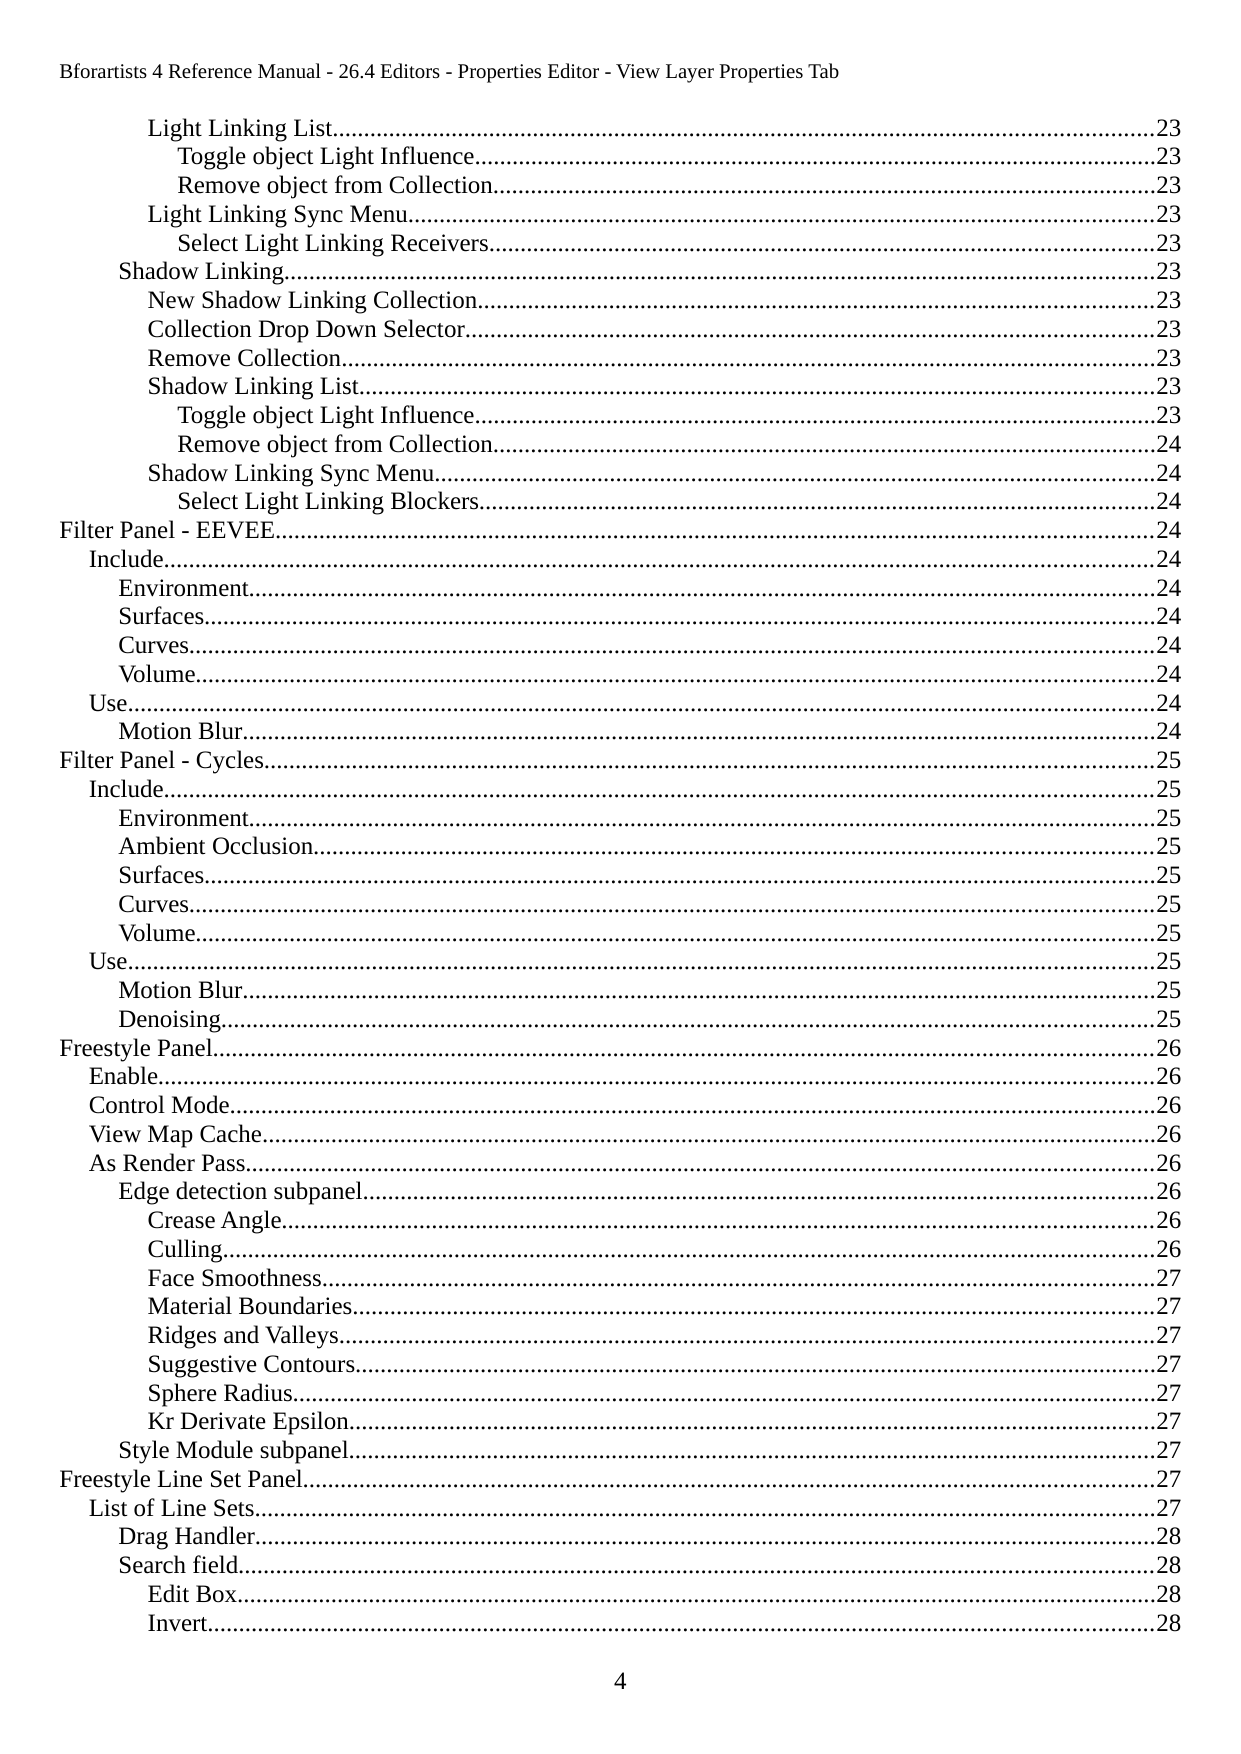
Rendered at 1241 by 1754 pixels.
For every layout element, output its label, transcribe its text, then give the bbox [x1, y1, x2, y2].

text List of Line Sets 27 [88, 1493, 1181, 1521]
text Denoising 25 [118, 1004, 1181, 1033]
text Control Mode 26 [88, 1090, 1181, 1119]
text Crease Angle 26 [147, 1205, 1181, 1234]
text Material Boundaries 27 [147, 1291, 1181, 1320]
text Include 25 [88, 774, 1181, 803]
text Style Module subpanel 27 [118, 1435, 1181, 1464]
text Remove object from Collection 23 [177, 170, 1181, 199]
text Shadow Linking Sync Menu 24 [147, 458, 1181, 486]
text Edge detection subpanel 26 [118, 1176, 1181, 1205]
text Ridges and Valleys 27 [147, 1320, 1181, 1349]
text Remove object from Collection 24 [177, 429, 1181, 458]
text Collection Drop Down Selector 23 [147, 314, 1181, 343]
text Curves 24 [118, 630, 1181, 659]
text Include 24 [88, 544, 1181, 573]
text Environment 25 [118, 803, 1181, 831]
text Light Linking Sync Menu 23 [147, 199, 1181, 228]
text As Render Pass 26 [88, 1148, 1181, 1176]
text Remove Collection 23 [147, 343, 1181, 371]
text New Shadow Linking Collection 23 [147, 285, 1181, 314]
text Sphere Radius 27 [147, 1378, 1181, 1406]
text Filter Panel - EEVEE 24 [59, 515, 1181, 544]
text Enable 26 [88, 1061, 1181, 1090]
text Surfaces 25 [118, 860, 1181, 889]
text Light Linking List 23 [147, 113, 1181, 141]
text Use 25 [88, 946, 1181, 975]
text Edit Box 28 [147, 1579, 1181, 1608]
text Toggle object Light Influence 23 [177, 400, 1181, 429]
text Drag Handler 28 [118, 1521, 1181, 1550]
text Face Smoothness 27 [147, 1263, 1181, 1291]
text Volume 25 [118, 918, 1181, 946]
text Kr Derivate Epsilon 27 [147, 1406, 1181, 1435]
text Volume 24 [118, 659, 1181, 688]
text Toggle object Light Influence 23 [177, 141, 1181, 170]
text Select Light Linking Blockers 24 [177, 486, 1181, 515]
text Shadow Linking 23 [118, 256, 1181, 285]
text Freestyle Panel 26 [59, 1033, 1181, 1061]
text Culling 26 [147, 1234, 1181, 1263]
text Motion Blur 25 [118, 975, 1181, 1004]
text Invert 28 [147, 1608, 1181, 1636]
text Motion Blur 24 [118, 716, 1181, 745]
text Shadow Linking List 23 [147, 371, 1181, 400]
text Select Light Linking Receivers 23 [177, 228, 1181, 256]
text Filter Panel - Cycles 25 [59, 745, 1181, 774]
text Curves 25 [118, 889, 1181, 918]
text Ambient Occlusion 25 [118, 831, 1181, 860]
text Use 24 [88, 688, 1181, 716]
text Surfaces 24 [118, 601, 1181, 630]
text Search field 28 [118, 1550, 1181, 1579]
text Suggestive Contours 27 [147, 1349, 1181, 1378]
text View Map Cache 26 [88, 1119, 1181, 1148]
text Environment 24 [118, 573, 1181, 601]
text Freestyle Line Set Panel 27 [59, 1464, 1181, 1493]
